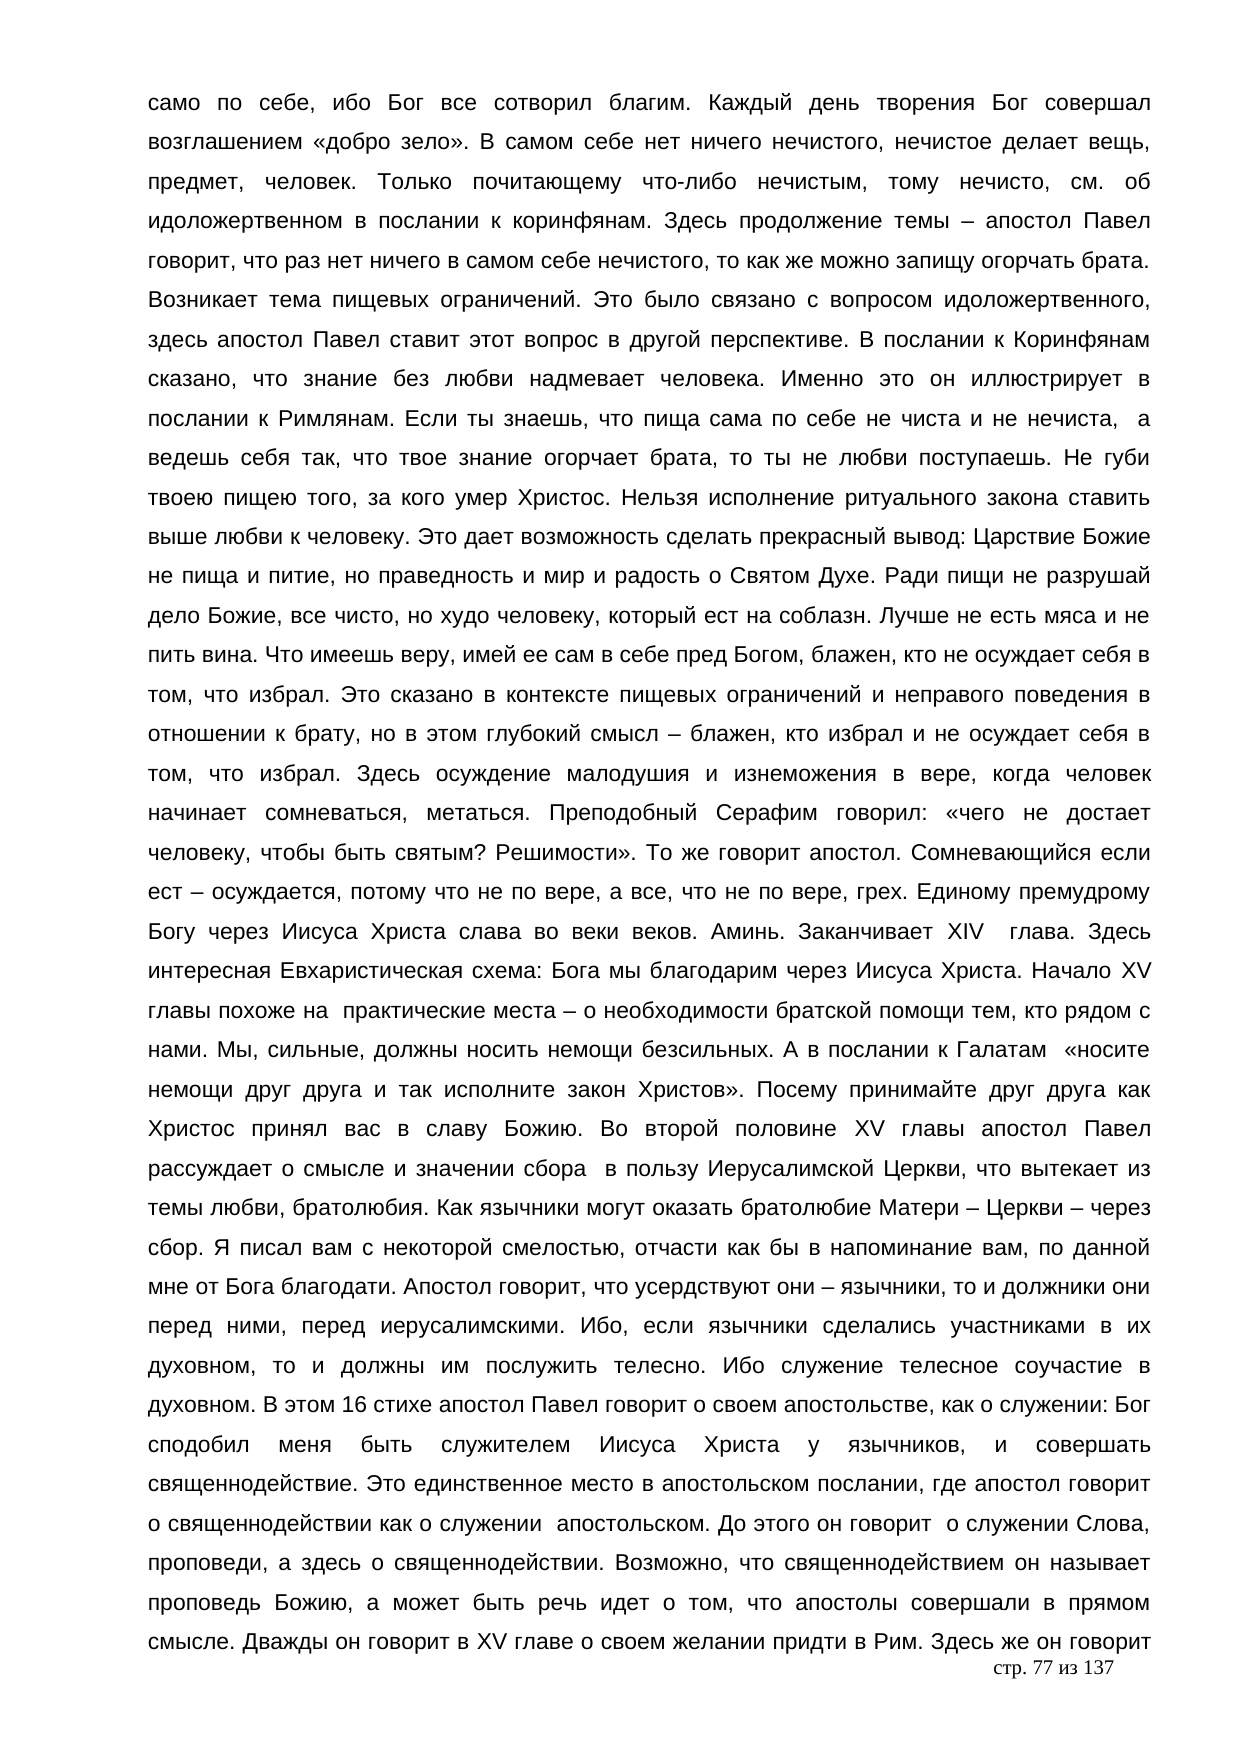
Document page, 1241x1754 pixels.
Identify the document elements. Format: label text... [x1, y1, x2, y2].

text само по себе, ибо Бог все сотворил благим. Каждый день творения Бог совершал возглашением «добро зело». В самом себе нет ничего нечистого, нечистое делает вещь, предмет, человек. Только почитающему что-либо нечистым, тому нечисто, см. об идоложертвенном в послании к коринфянам. Здесь продолжение темы – апостол Павел говорит, что раз нет ничего в самом себе нечистого, то как же можно запищу огорчать брата. Возникает тема пищевых ограничений. Это было связано с вопросом идоложертвенного, здесь апостол Павел ставит этот вопрос в другой перспективе. В послании к Коринфянам сказано, что знание без любви надмевает человека. Именно это он иллюстрирует в послании к Римлянам. Если ты знаешь, что пища сама по себе не чиста и не нечиста, а ведешь себя так, что твое знание огорчает брата, то ты не любви поступаешь. Не губи твоею пищею того, за кого умер Христос. Нельзя исполнение ритуального закона ставить выше любви к человеку. Это дает возможность сделать прекрасный вывод: Царствие Божие не пища и питие, но праведность и мир и радость о Святом Духе. Ради пищи не разрушай дело Божие, все чисто, но худо человеку, который ест на соблазн. Лучше не есть мяса и не пить вина. Что имеешь веру, имей ее сам в себе пред Богом, блажен, кто не осуждает себя в том, что избрал. Это сказано в контексте пищевых ограничений и неправого поведения в отношении к брату, но в этом глубокий смысл – блажен, кто избрал и не осуждает себя в том, что избрал. Здесь осуждение малодушия и изнеможения в вере, когда человек начинает сомневаться, метаться. Преподобный Серафим говорил: «чего не достает человеку, чтобы быть святым? Решимости». То же говорит апостол. Сомневающийся если ест – осуждается, потому что не по вере, а все, что не по вере, грех. Единому премудрому Богу через Иисуса Христа слава во веки веков. Аминь. Заканчивает XIV глава. Здесь интересная Евхаристическая схема: Бога мы благодарим через Иисуса Христа. Начало XV главы похоже на практические места – о необходимости братской помощи тем, кто рядом с нами. Мы, сильные, должны носить немощи безсильных. А в послании к Галатам «носите немощи друг друга и так исполните закон Христов». Посему принимайте друг друга как Христос принял вас в славу Божию. Во второй половине XV главы апостол Павел рассуждает о смысле и значении сбора в пользу Иерусалимской Церкви, что вытекает из темы любви, братолюбия. Как язычники могут оказать братолюбие Матери – Церкви – через сбор. Я писал вам с некоторой смелостью, отчасти как бы в напоминание вам, по данной мне от Бога благодати. Апостол говорит, что усердствуют они – язычники, то и должники они перед ними, перед иерусалимскими. Ибо, если язычники сделались участниками в их духовном, то и должны им послужить телесно. Ибо служение телесное соучастие в духовном. В этом 16 стихе апостол Павел говорит о своем апостольстве, как о служении: Бог сподобил меня быть служителем Иисуса Христа у язычников, и совершать священнодействие. Это единственное место в апостольском послании, где апостол говорит о священнодействии как о служении апостольском. До этого он говорит о служении Слова, проповеди, а здесь о священнодействии. Возможно, что священнодействием он называет проповедь Божию, а может быть речь идет о том, что апостолы совершали в прямом смысле. Дважды он говорит в XV главе о своем желании придти в Рим. Здесь же он говорит [148, 89, 1152, 1655]
